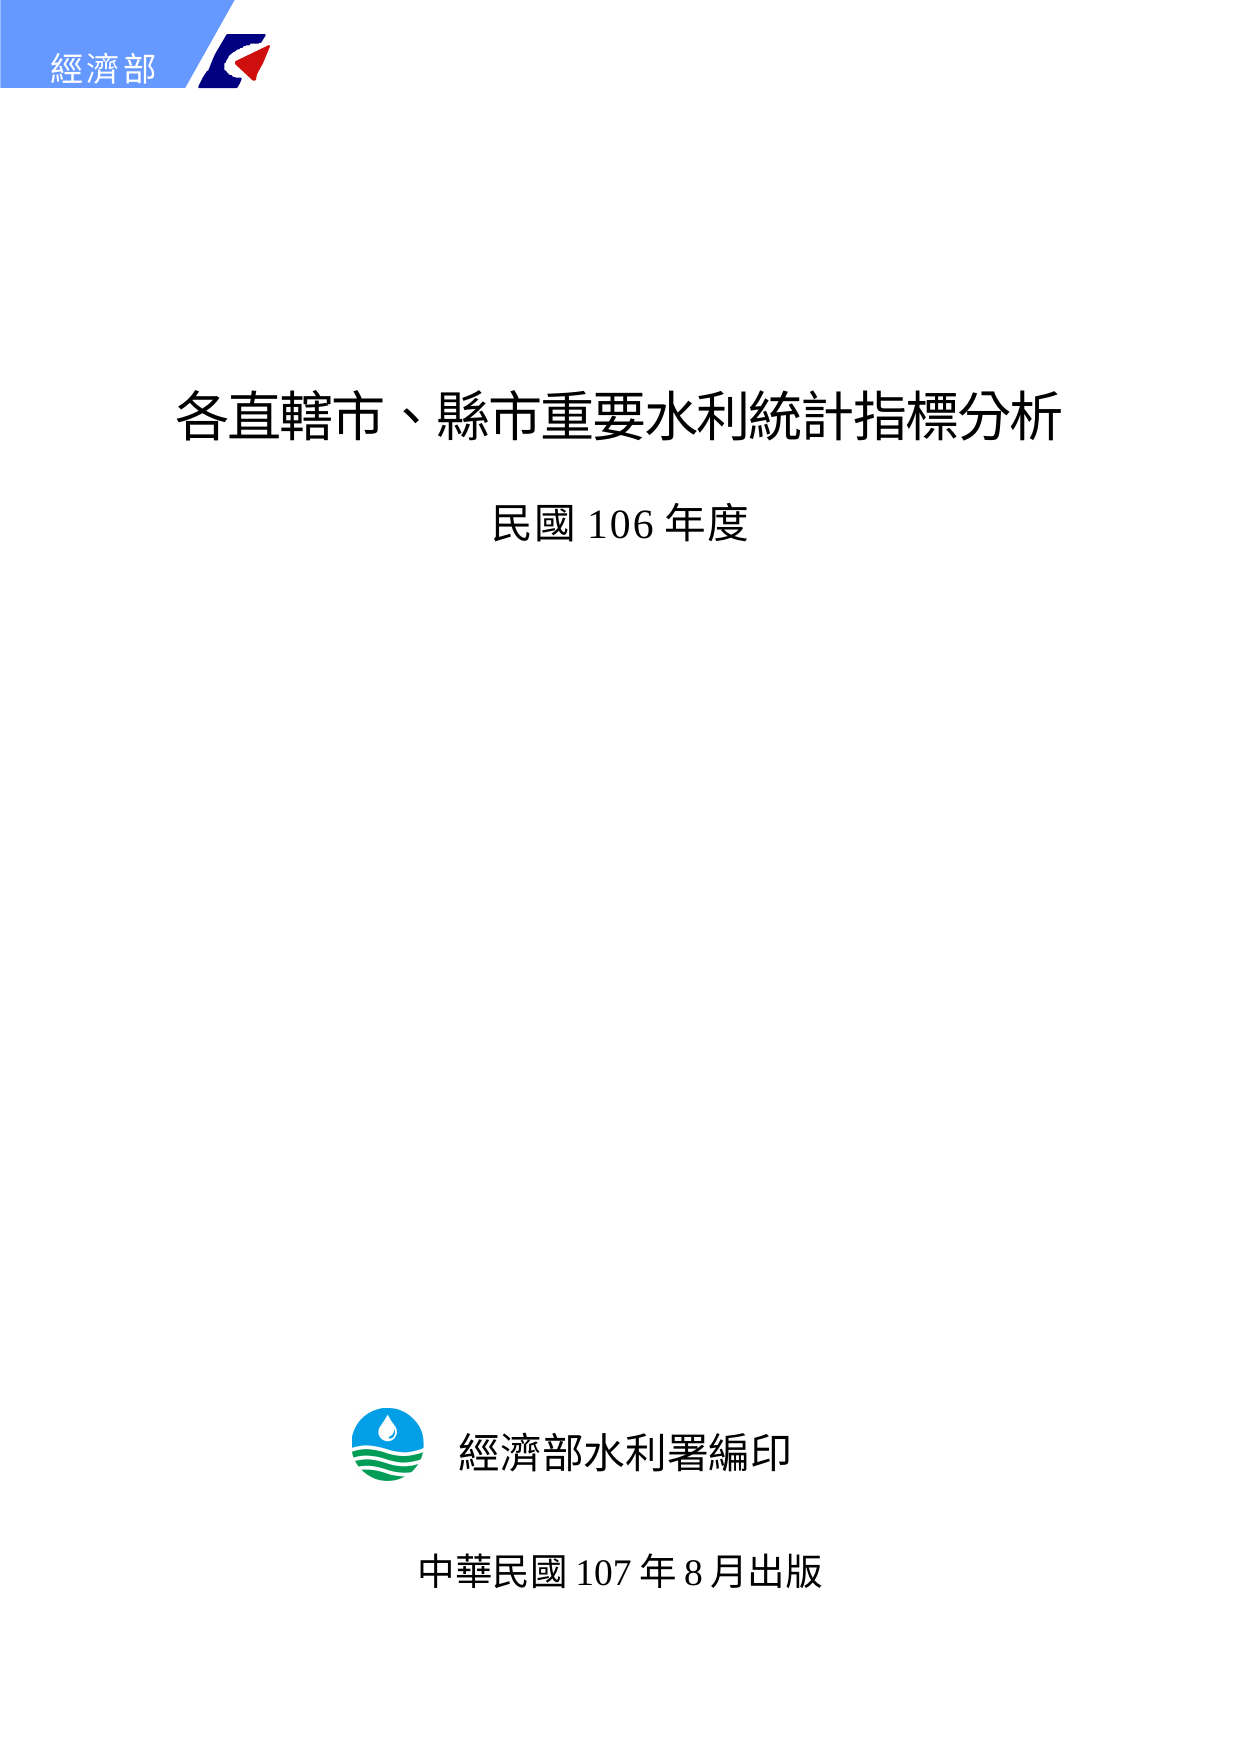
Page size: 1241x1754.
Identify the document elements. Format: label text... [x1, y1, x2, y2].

text 中華民國107年8月出版 [59, 1542, 1181, 1596]
text 民國106年度 [59, 490, 1181, 550]
picture [352, 1408, 377, 1432]
text 各直轄市、縣市重要水利統計指標分析 [59, 374, 1181, 452]
picture [379, 1417, 396, 1441]
text 經濟部水利署編印 [59, 1420, 1181, 1498]
picture [352, 1446, 424, 1481]
picture [398, 1408, 424, 1435]
